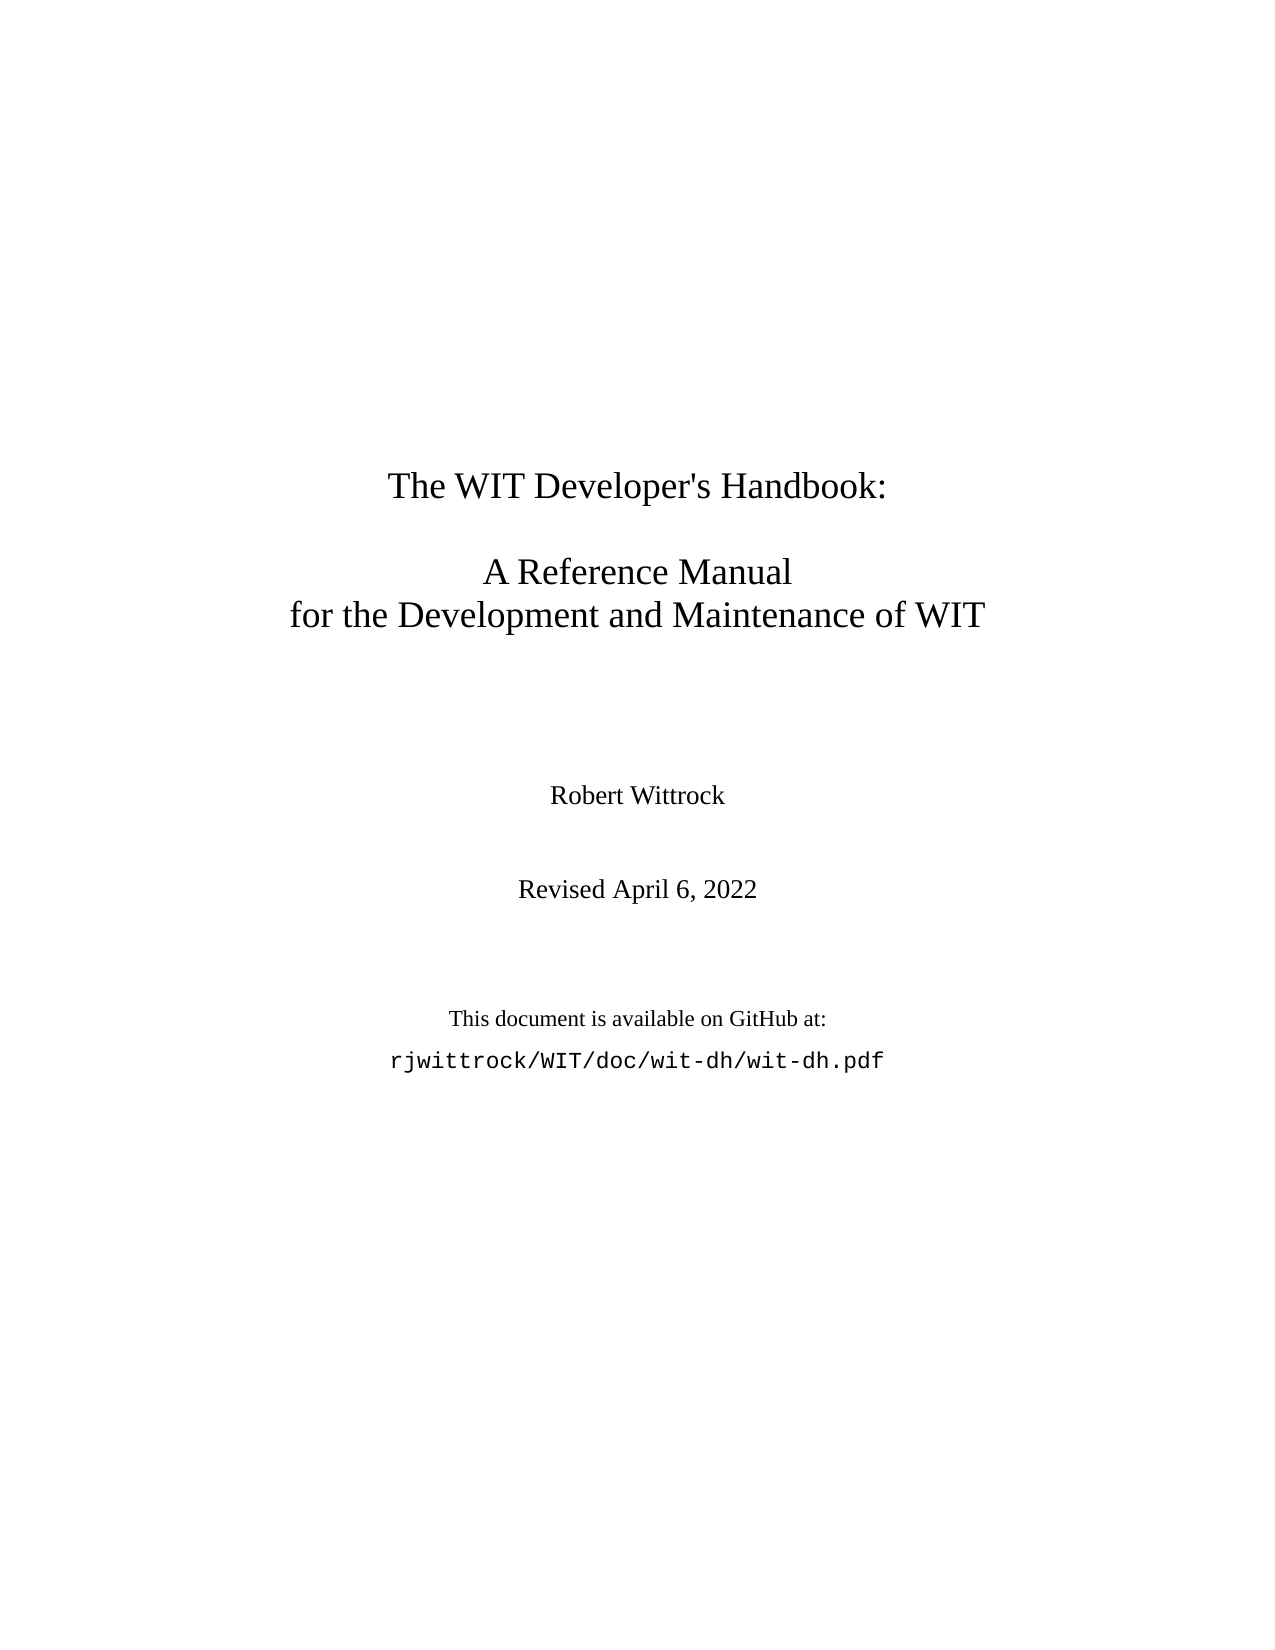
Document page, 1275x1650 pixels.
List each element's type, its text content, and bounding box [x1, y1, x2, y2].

text This document is available on GitHub at: [118, 1004, 1157, 1031]
text Robert Wittrock [118, 779, 1157, 811]
text rjwittrock/WIT/doc/wit-dh/wit-dh.pdf [117, 1049, 1157, 1075]
text The WIT Developer's Handbook: [118, 463, 1157, 506]
text for the Development and Maintenance of WIT [118, 592, 1157, 636]
text A Reference Manual [118, 549, 1157, 592]
text Revised April 6, 2022 [118, 873, 1157, 904]
